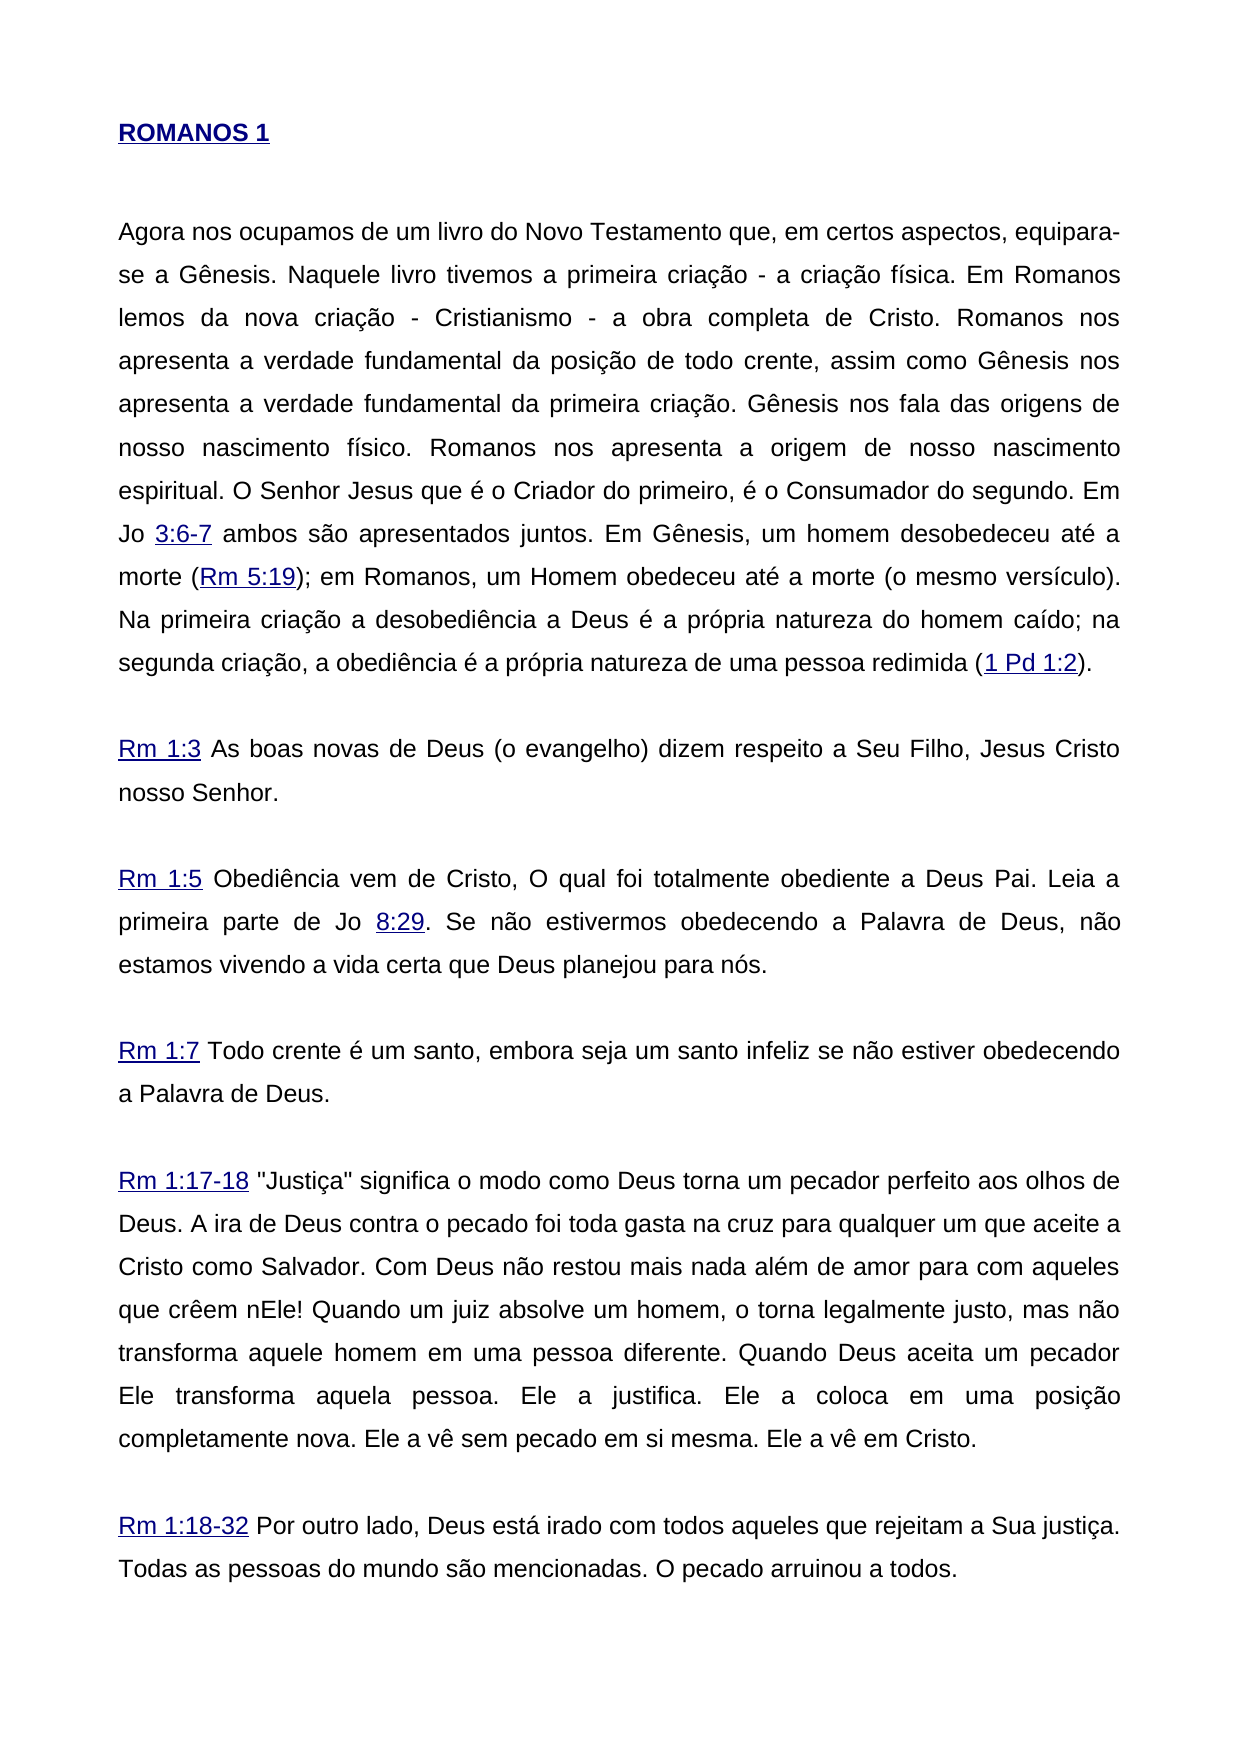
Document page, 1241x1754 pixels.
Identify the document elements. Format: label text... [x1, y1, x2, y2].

text Rm 1:3 As boas novas de Deus (o evangelho) dizem respeito a Seu Filho, Jesus Cristo nosso Senhor. [118, 734, 1122, 806]
text Rm 1:5 Obediência vem de Cristo, O qual foi totalmente obediente a Deus Pai. Leia a primeira parte de Jo 8:29. Se não estivermos obedecendo a Palavra de Deus, não estamos vivendo a vida certa que Deus planejou para nós. [118, 864, 1122, 979]
subtitle ROMANOS 1 [118, 118, 1122, 147]
text Rm 1:18-32 Por outro lado, Deus está irado com todos aqueles que rejeitam a Sua justiça. Todas as pessoas do mundo são mencionadas. O pecado arruinou a todos. [118, 1511, 1122, 1582]
text Rm 1:17-18 "Justiça" significa o modo como Deus torna um pecador perfeito aos olhos de Deus. A ira de Deus contra o pecado foi toda gasta na cruz para qualquer um que aceite a Cristo como Salvador. Com Deus não restou mais nada além de amor para com aqueles que crêem nEle! Quando um juiz absolve um homem, o torna legalmente justo, mas não transforma aquele homem em uma pessoa diferente. Quando Deus aceita um pecador Ele transforma aquela pessoa. Ele a justifica. Ele a coloca em uma posição completamente nova. Ele a vê sem pecado em si mesma. Ele a vê em Cristo. [118, 1166, 1122, 1453]
text Agora nos ocupamos de um livro do Novo Testamento que, em certos aspectos, equipara-se a Gênesis. Naquele livro tivemos a primeira criação - a criação física. Em Romanos lemos da nova criação - Cristianismo - a obra completa de Cristo. Romanos nos apresenta a verdade fundamental da posição de todo crente, assim como Gênesis nos apresenta a verdade fundamental da primeira criação. Gênesis nos fala das origens de nosso nascimento físico. Romanos nos apresenta a origem de nosso nascimento espiritual. O Senhor Jesus que é o Criador do primeiro, é o Consumador do segundo. Em Jo 3:6-7 ambos são apresentados juntos. Em Gênesis, um homem desobedeceu até a morte (Rm 5:19); em Romanos, um Homem obedeceu até a morte (o mesmo versículo). Na primeira criação a desobediência a Deus é a própria natureza do homem caído; na segunda criação, a obediência é a própria natureza de uma pessoa redimida (1 Pd 1:2). [118, 217, 1122, 677]
text Rm 1:7 Todo crente é um santo, embora seja um santo infeliz se não estiver obedecendo a Palavra de Deus. [118, 1036, 1122, 1108]
